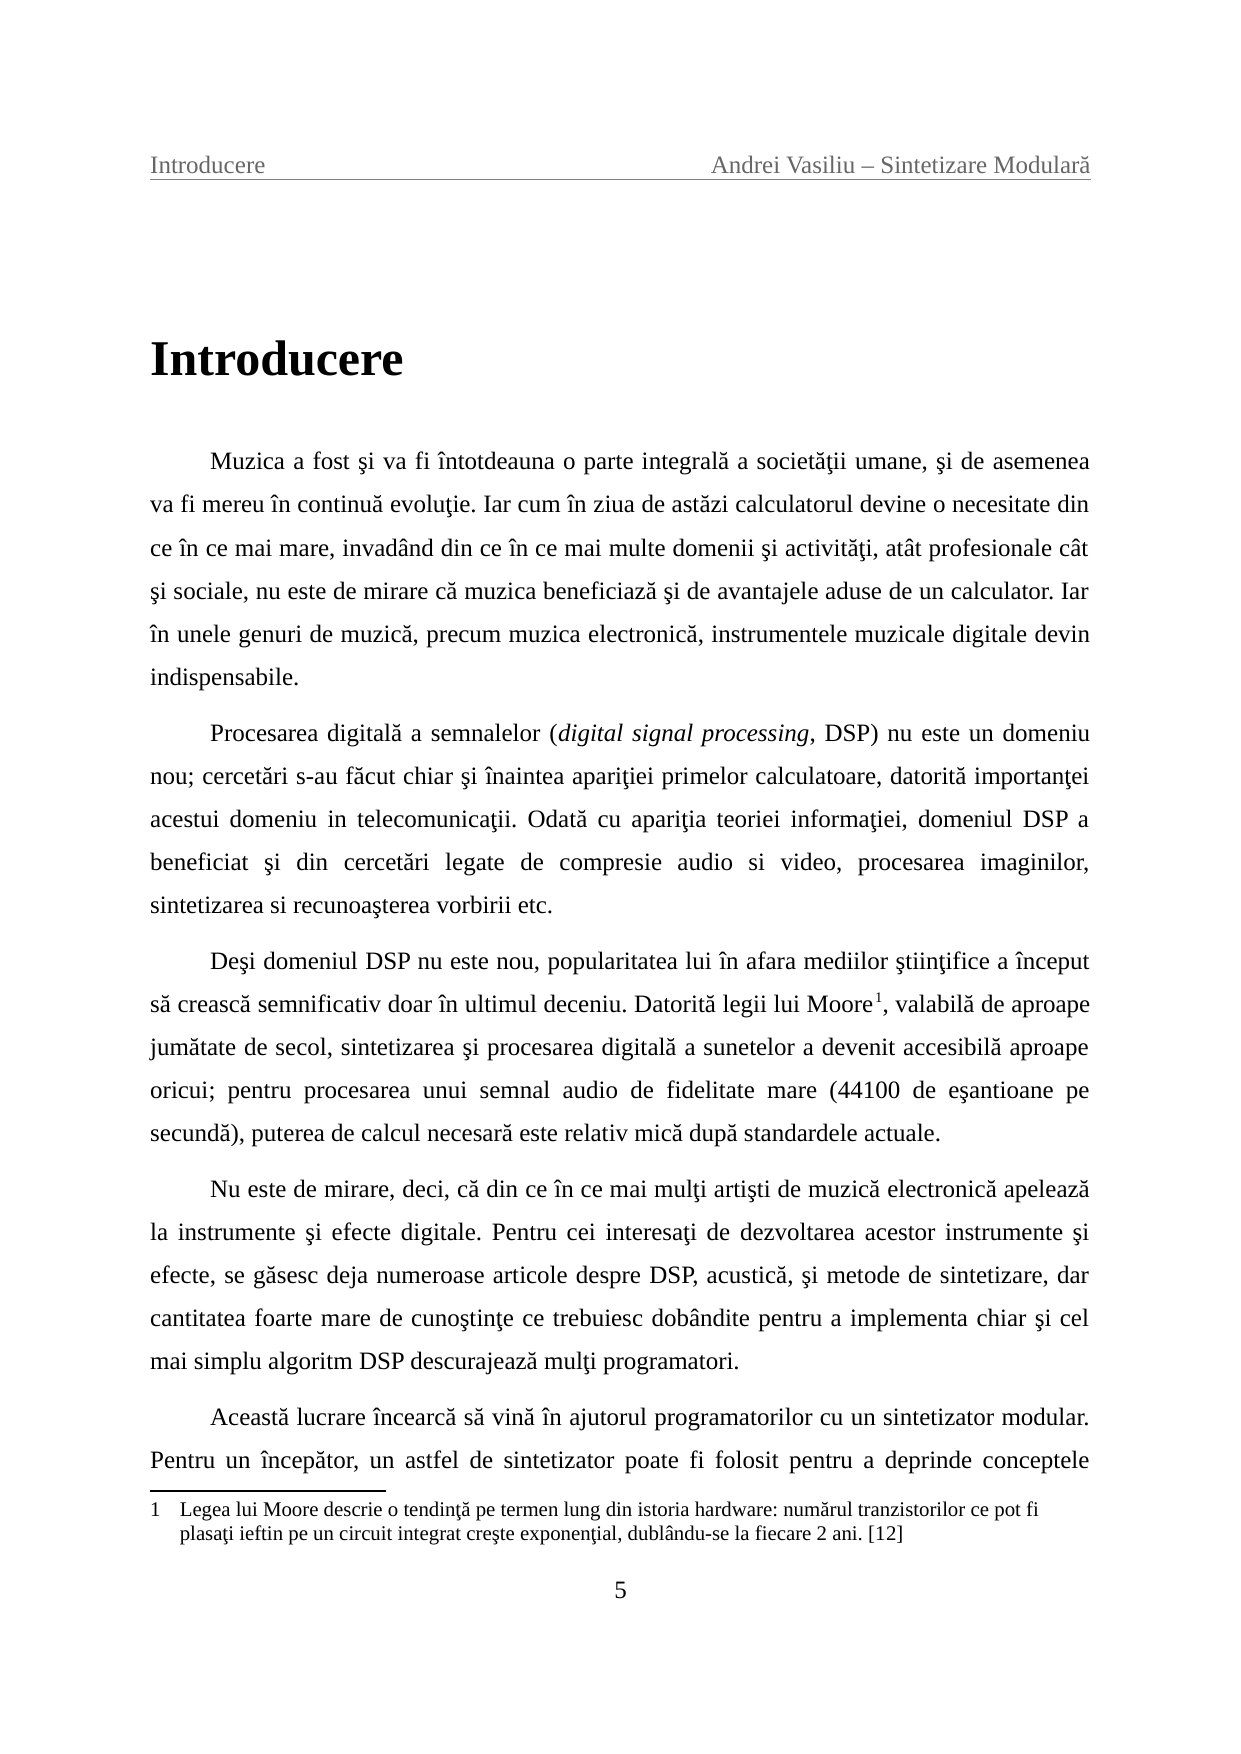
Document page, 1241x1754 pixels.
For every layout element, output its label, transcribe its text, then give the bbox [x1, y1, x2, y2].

text Această lucrare încearcă să vină în ajutorul programatorilor cu un sintetizator modular. Pentru un începător, un astfel de sintetizator poate fi folosit pentru a deprinde conceptele [150, 1402, 1091, 1474]
text Deşi domeniul DSP nu este nou, popularitatea lui în afara mediilor ştiinţifice a început să crească semnificativ doar în ultimul deceniu. Datorită legii lui Moore, valabilă de aproape jumătate de secol, sintetizarea şi procesarea digitală a sunetelor a devenit accesibilă aproape oricui; pentru procesarea unui semnal audio de fidelitate mare (44100 de eşantioane pe secundă), puterea de calcul necesară este relativ mică după standardele actuale. [150, 946, 1091, 1147]
text Legea lui Moore descrie o tendinţă pe termen lung din istoria hardware: numărul tranzistorilor ce pot fi plasaţi ieftin pe un circuit integrat creşte exponenţial, dublându-se la fiecare 2 ani. [12] [150, 1497, 1091, 1545]
text Procesarea digitală a semnalelor (digital signal processing, DSP) nu este un domeniu nou; cercetări s-au făcut chiar şi înaintea apariţiei primelor calculatoare, datorită importanţei acestui domeniu in telecomunicaţii. Odată cu apariţia teoriei informaţiei, domeniul DSP a beneficiat şi din cercetări legate de compresie audio si video, procesarea imaginilor, sintetizarea si recunoaşterea vorbirii etc. [150, 718, 1091, 919]
text Nu este de mirare, deci, că din ce în ce mai mulţi artişti de muzică electronică apelează la instrumente şi efecte digitale. Pentru cei interesaţi de dezvoltarea acestor instrumente şi efecte, se găsesc deja numeroase articole despre DSP, acustică, şi metode de sintetizare, dar cantitatea foarte mare de cunoştinţe ce trebuiesc dobândite pentru a implementa chiar şi cel mai simplu algoritm DSP descurajează mulţi programatori. [150, 1174, 1091, 1375]
subtitle Introducere [150, 329, 1091, 386]
text Muzica a fost şi va fi întotdeauna o parte integrală a societăţii umane, şi de asemenea va fi mereu în continuă evoluţie. Iar cum în ziua de astăzi calculatorul devine o necesitate din ce în ce mai mare, invadând din ce în ce mai multe domenii şi activităţi, atât profesionale cât şi sociale, nu este de mirare că muzica beneficiază şi de avantajele aduse de un calculator. Iar în unele genuri de muzică, precum muzica electronică, instrumentele muzicale digitale devin indispensabile. [150, 446, 1091, 691]
